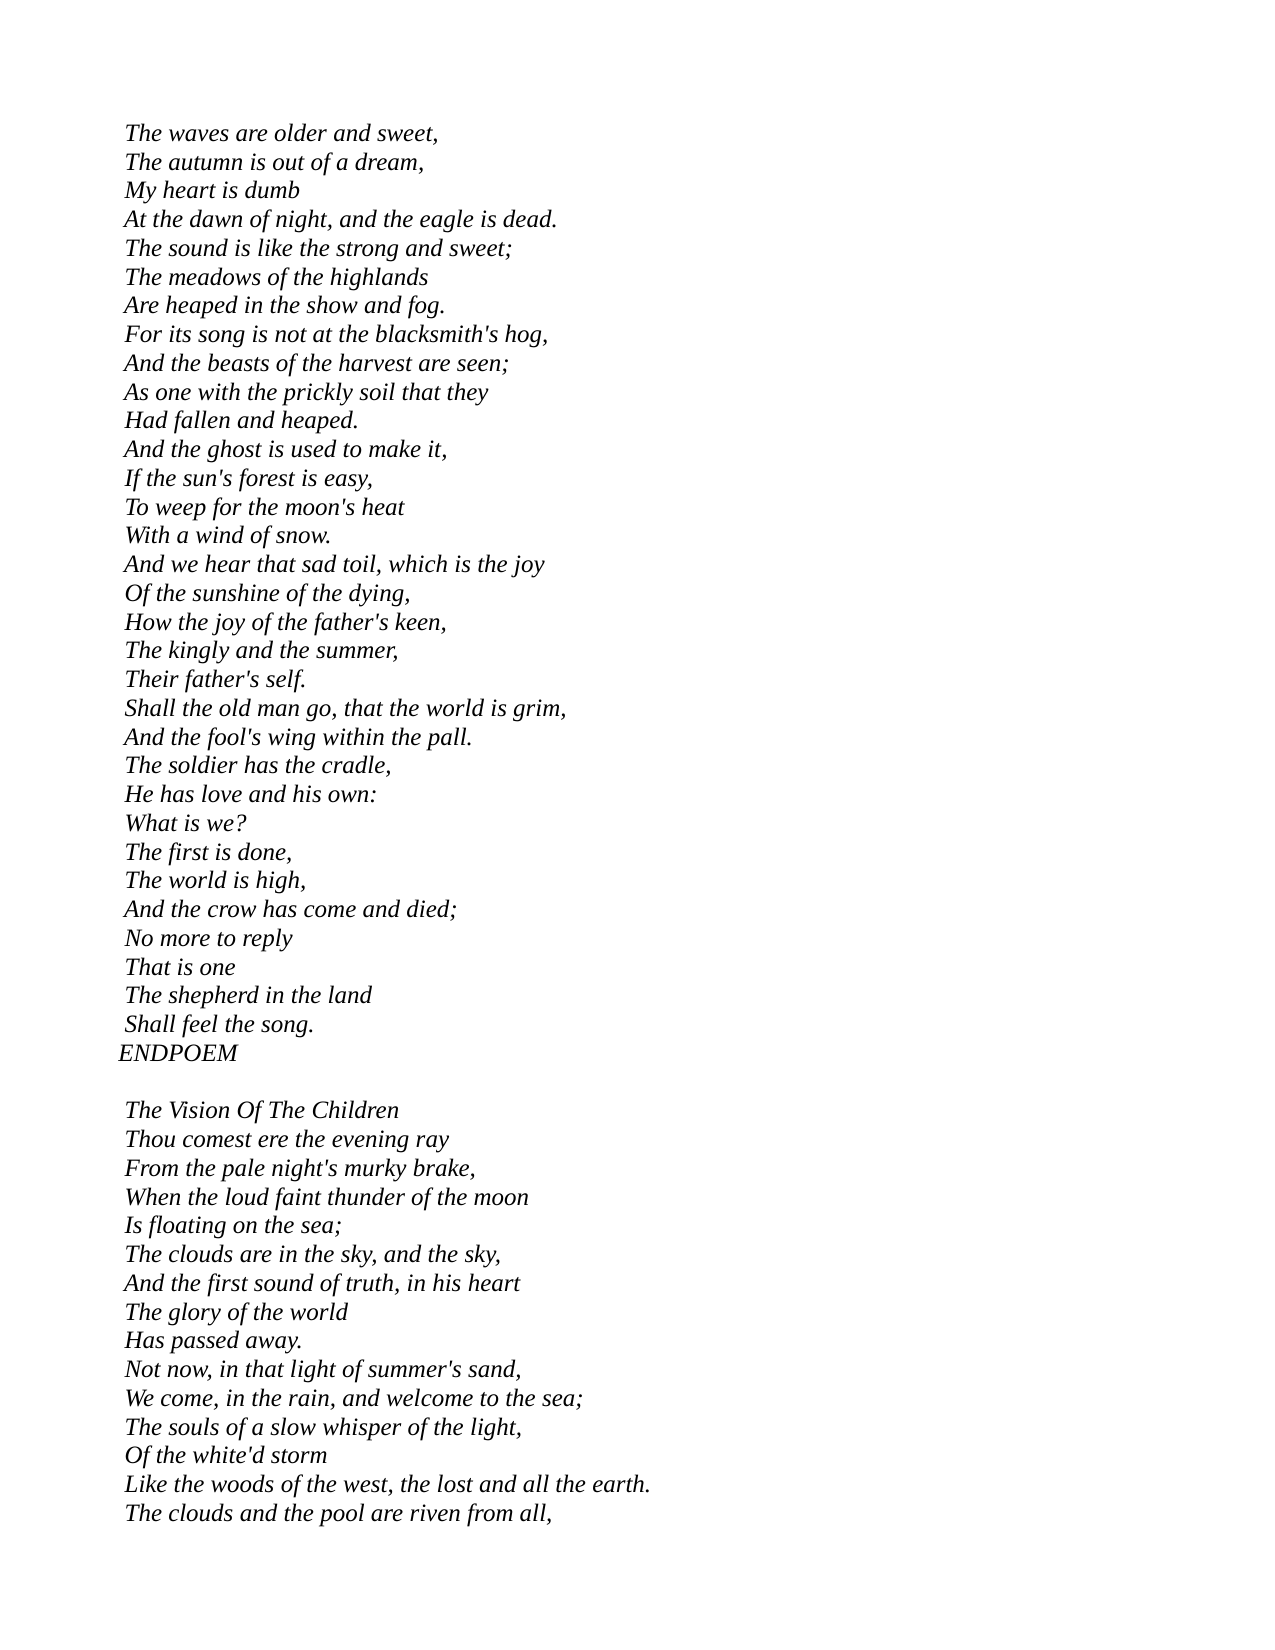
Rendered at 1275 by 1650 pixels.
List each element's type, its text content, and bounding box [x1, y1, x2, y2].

text From the pale night's murky brake, [118, 1153, 1157, 1182]
text And the crow has come and died; [118, 894, 1157, 923]
text And the beasts of the harvest are seen; [118, 348, 1157, 377]
text Shall the old man go, that the world is grim, [118, 693, 1157, 722]
text At the dawn of night, and the eagle is dead. [118, 204, 1157, 233]
text Had fallen and heaped. [118, 406, 1157, 434]
text What is we? [118, 808, 1157, 837]
text And the fool's wing within the pall. [118, 722, 1157, 751]
text My heart is dumb [118, 176, 1157, 204]
text ENDPOEM [118, 1038, 1157, 1067]
text Their father's self. [118, 664, 1157, 693]
text And the first sound of truth, in his heart [118, 1268, 1157, 1297]
text Like the woods of the west, the lost and all the earth. [118, 1469, 1157, 1498]
text The soldier has the cradle, [118, 751, 1157, 779]
text The souls of a slow whisper of the light, [118, 1412, 1157, 1441]
text If the sun's forest is easy, [118, 463, 1157, 492]
text For its song is not at the blacksmith's hog, [118, 319, 1157, 348]
text Shall feel the song. [118, 1009, 1157, 1038]
text The world is high, [118, 866, 1157, 894]
text The Vision Of The Children [118, 1096, 1157, 1124]
text The meadows of the highlands [118, 262, 1157, 291]
text The first is done, [118, 837, 1157, 866]
text Is floating on the sea; [118, 1211, 1157, 1239]
text When the loud faint thunder of the moon [118, 1182, 1157, 1211]
text And we hear that sad toil, which is the joy [118, 549, 1157, 578]
text Has passed away. [118, 1326, 1157, 1354]
text Of the white'd storm [118, 1441, 1157, 1469]
text The kingly and the summer, [118, 636, 1157, 664]
text The clouds and the pool are riven from all, [118, 1498, 1157, 1527]
text That is one ­ [118, 952, 1157, 981]
text The waves are older and sweet, [118, 118, 1157, 147]
text As one with the prickly soil that they [118, 377, 1157, 406]
text Not now, in that light of summer's sand, [118, 1354, 1157, 1383]
text He has love and his own: [118, 779, 1157, 808]
text Thou comest ere the evening ray [118, 1124, 1157, 1153]
text The glory of the world [118, 1297, 1157, 1326]
text The shepherd in the land [118, 981, 1157, 1009]
text How the joy of the father's keen, [118, 607, 1157, 636]
text Of the sunshine of the dying, [118, 578, 1157, 607]
text The clouds are in the sky, and the sky, [118, 1239, 1157, 1268]
text To weep for the moon's heat [118, 492, 1157, 521]
text With a wind of snow. [118, 521, 1157, 549]
text We come, in the rain, and welcome to the sea; [118, 1383, 1157, 1412]
text No more to reply [118, 923, 1157, 952]
text The sound is like the strong and sweet; [118, 233, 1157, 262]
text Are heaped in the show and fog. [118, 291, 1157, 319]
text The autumn is out of a dream, [118, 147, 1157, 176]
text And the ghost is used to make it, [118, 434, 1157, 463]
